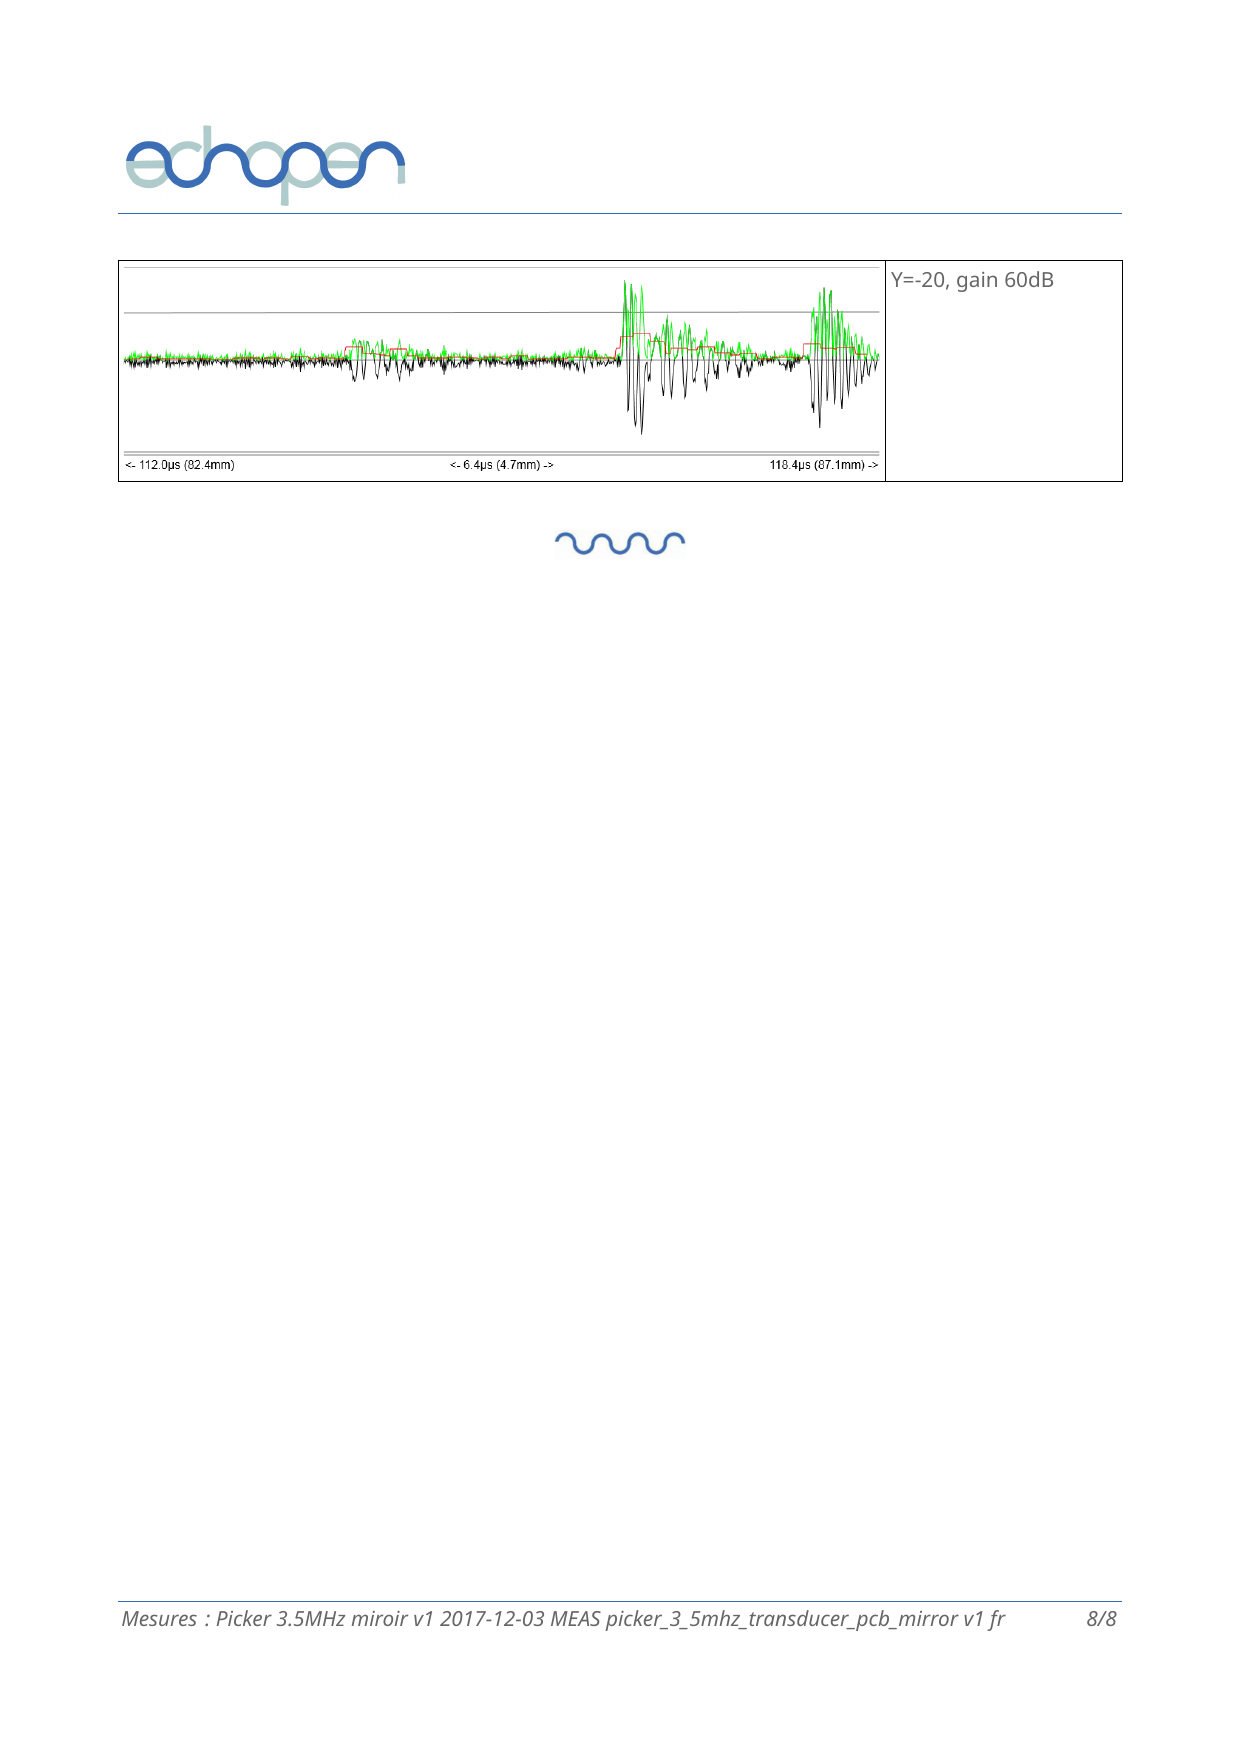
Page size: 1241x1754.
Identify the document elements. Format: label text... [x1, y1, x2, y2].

picture [123, 123, 407, 208]
picture [123, 265, 880, 476]
table_cell [119, 261, 885, 481]
picture [553, 530, 687, 559]
table_cell Y=-20, gain 60dB [886, 261, 1122, 481]
